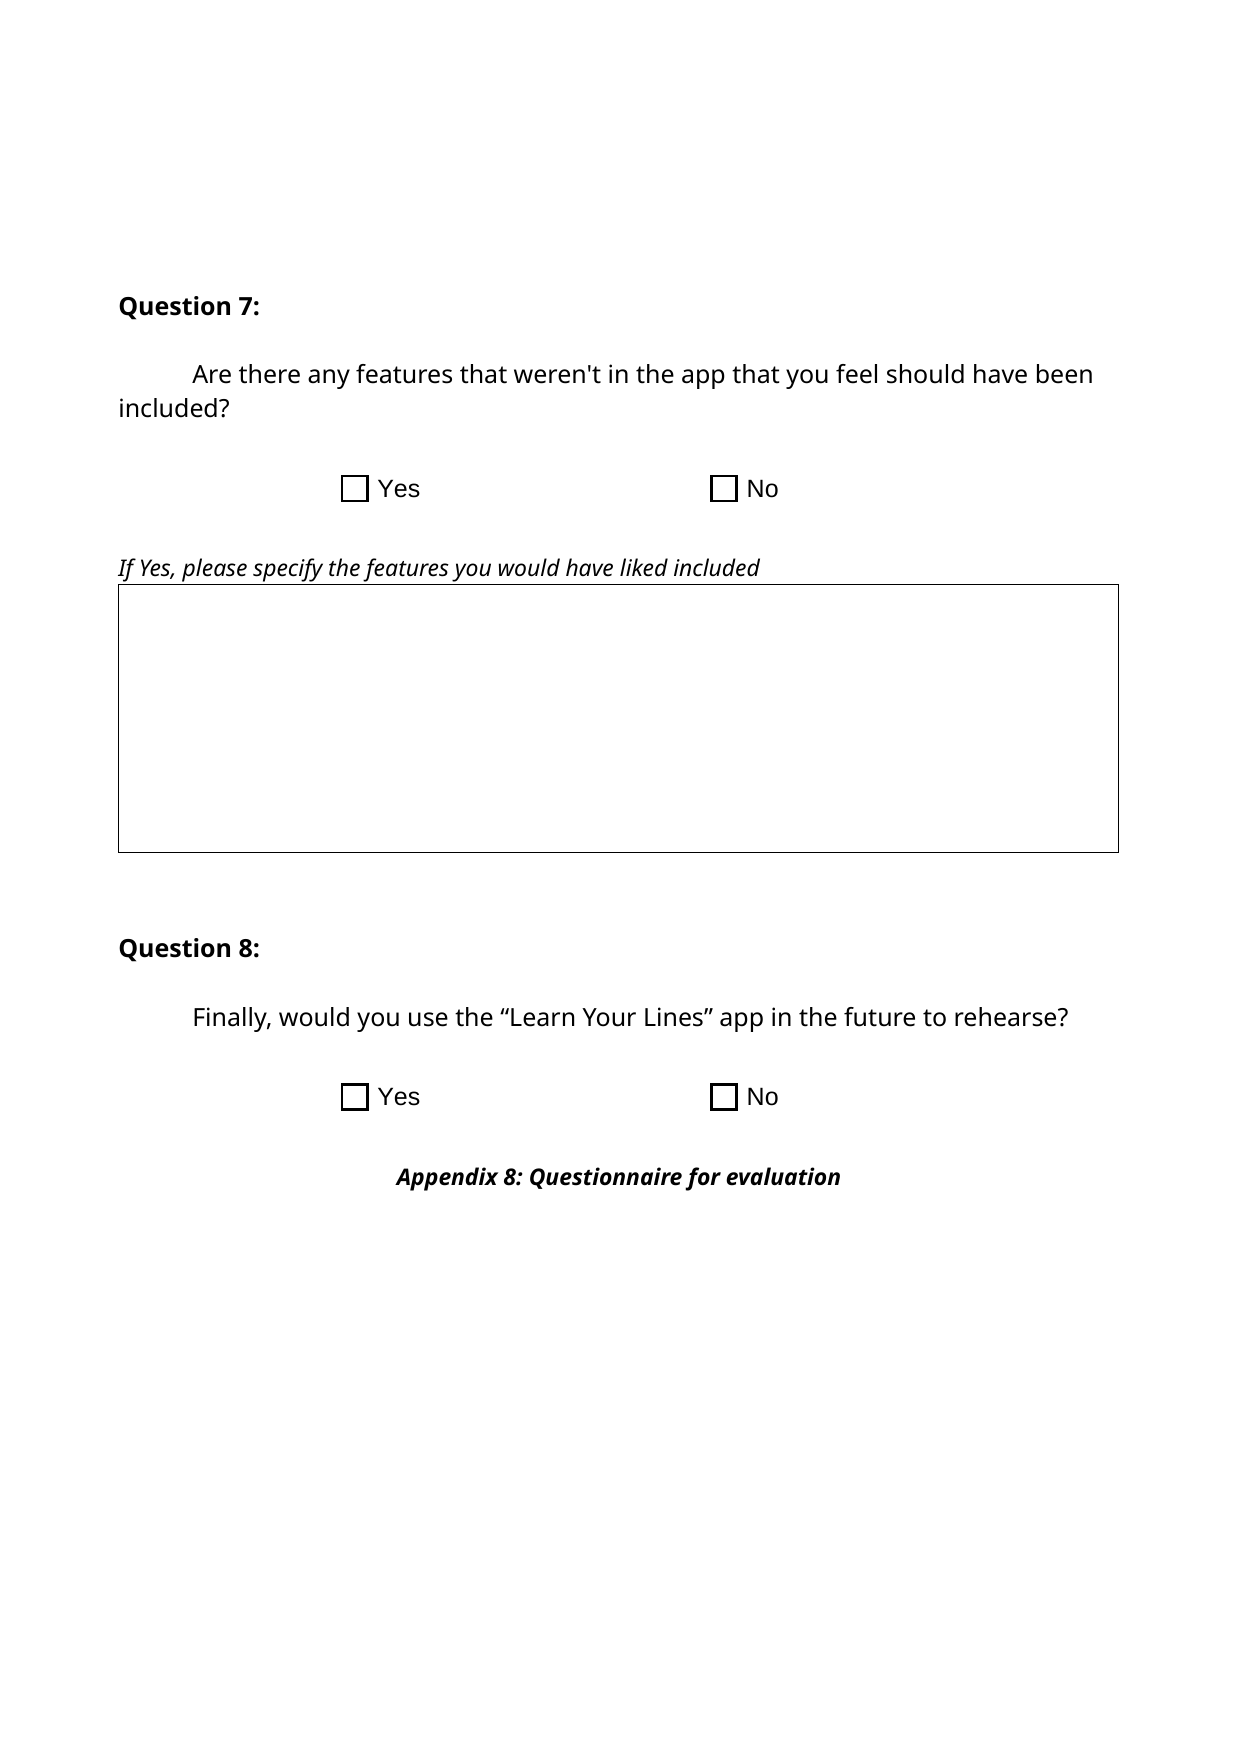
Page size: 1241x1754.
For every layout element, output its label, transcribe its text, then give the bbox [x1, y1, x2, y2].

text Are there any features that weren't in the app that you feel should have been included? [118, 357, 1122, 425]
text If Yes, please specify the features you would have liked included [118, 552, 1122, 584]
text Question 8: [118, 931, 1122, 965]
text Finally, would you use the “Learn Your Lines” app in the future to rehearse? [118, 999, 1122, 1033]
text Question 7: [118, 288, 1122, 322]
text Appendix 8: Questionnaire for evaluation [118, 1161, 1122, 1192]
